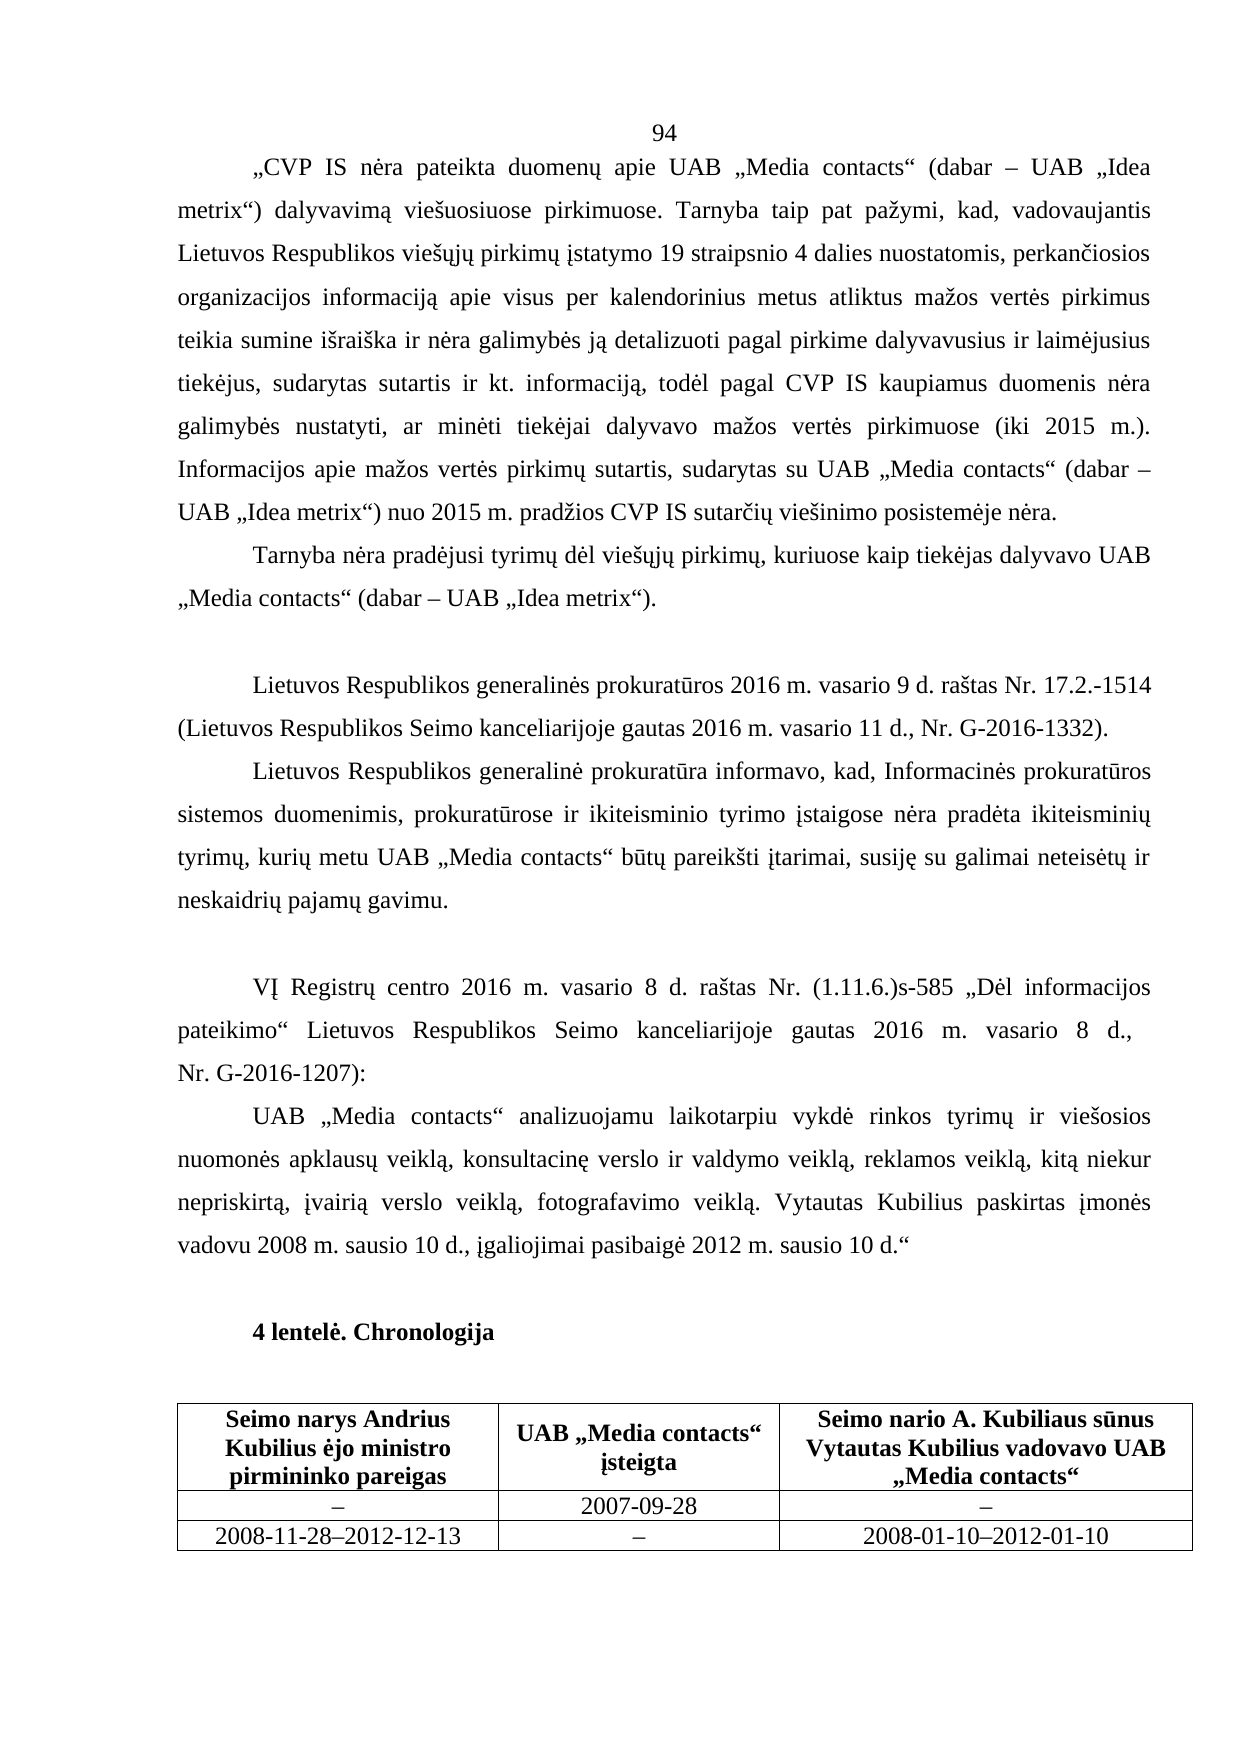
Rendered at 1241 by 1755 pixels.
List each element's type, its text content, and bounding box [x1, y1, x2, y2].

text VĮ Registrų centro 2016 m. vasario 8 d. raštas Nr. (1.11.6.)s-585 „Dėl informacijos pateikimo“ Lietuvos Respublikos Seimo kanceliarijoje gautas 2016 m. vasario 8 d., Nr. G-2016-1207): [177, 972, 1152, 1087]
table_cell – [499, 1521, 779, 1550]
table_cell 2008-01-10–2012-01-10 [780, 1521, 1192, 1550]
table_cell 2008-11-28–2012-12-13 [178, 1521, 498, 1550]
text 4 lentelė. Chronologija [177, 1317, 1152, 1345]
text UAB „Media contacts“ analizuojamu laikotarpiu vykdė rinkos tyrimų ir viešosios nuomonės apklausų veiklą, konsultacinę verslo ir valdymo veiklą, reklamos veiklą, kitą niekur nepriskirtą, įvairią verslo veiklą, fotografavimo veiklą. Vytautas Kubilius paskirtas įmonės vadovu 2008 m. sausio 10 d., įgaliojimai pasibaigė 2012 m. sausio 10 d.“ [177, 1101, 1152, 1259]
text Lietuvos Respublikos generalinės prokuratūros 2016 m. vasario 9 d. raštas Nr. 17.2.-1514 (Lietuvos Respublikos Seimo kanceliarijoje gautas 2016 m. vasario 11 d., Nr. G-2016-1332). [177, 670, 1152, 742]
text Lietuvos Respublikos generalinė prokuratūra informavo, kad, Informacinės prokuratūros sistemos duomenimis, prokuratūrose ir ikiteisminio tyrimo įstaigose nėra pradėta ikiteisminių tyrimų, kurių metu UAB „Media contacts“ būtų pareikšti įtarimai, susiję su galimai neteisėtų ir neskaidrių pajamų gavimu. [177, 756, 1152, 914]
table_header UAB „Media contacts“ įsteigta [499, 1404, 779, 1490]
text Tarnyba nėra pradėjusi tyrimų dėl viešųjų pirkimų, kuriuose kaip tiekėjas dalyvavo UAB „Media contacts“ (dabar – UAB „Idea metrix“). [177, 540, 1152, 612]
table_cell 2007-09-28 [499, 1491, 779, 1520]
table_cell – [780, 1491, 1192, 1520]
table_header Seimo nario A. Kubiliaus sūnus Vytautas Kubilius vadovavo UAB „Media contacts“ [780, 1404, 1192, 1490]
table_cell – [178, 1491, 498, 1520]
table_header Seimo narys Andrius Kubilius ėjo ministro pirmininko pareigas [178, 1404, 498, 1490]
text „CVP IS nėra pateikta duomenų apie UAB „Media contacts“ (dabar – UAB „Idea metrix“) dalyvavimą viešuosiuose pirkimuose. Tarnyba taip pat pažymi, kad, vadovaujantis Lietuvos Respublikos viešųjų pirkimų įstatymo 19 straipsnio 4 dalies nuostatomis, perkančiosios organizacijos informaciją apie visus per kalendorinius metus atliktus mažos vertės pirkimus teikia sumine išraiška ir nėra galimybės ją detalizuoti pagal pirkime dalyvavusius ir laimėjusius tiekėjus, sudarytas sutartis ir kt. informaciją, todėl pagal CVP IS kaupiamus duomenis nėra galimybės nustatyti, ar minėti tiekėjai dalyvavo mažos vertės pirkimuose (iki 2015 m.). Informacijos apie mažos vertės pirkimų sutartis, sudarytas su UAB „Media contacts“ (dabar – UAB „Idea metrix“) nuo 2015 m. pradžios CVP IS sutarčių viešinimo posistemėje nėra. [177, 152, 1152, 526]
